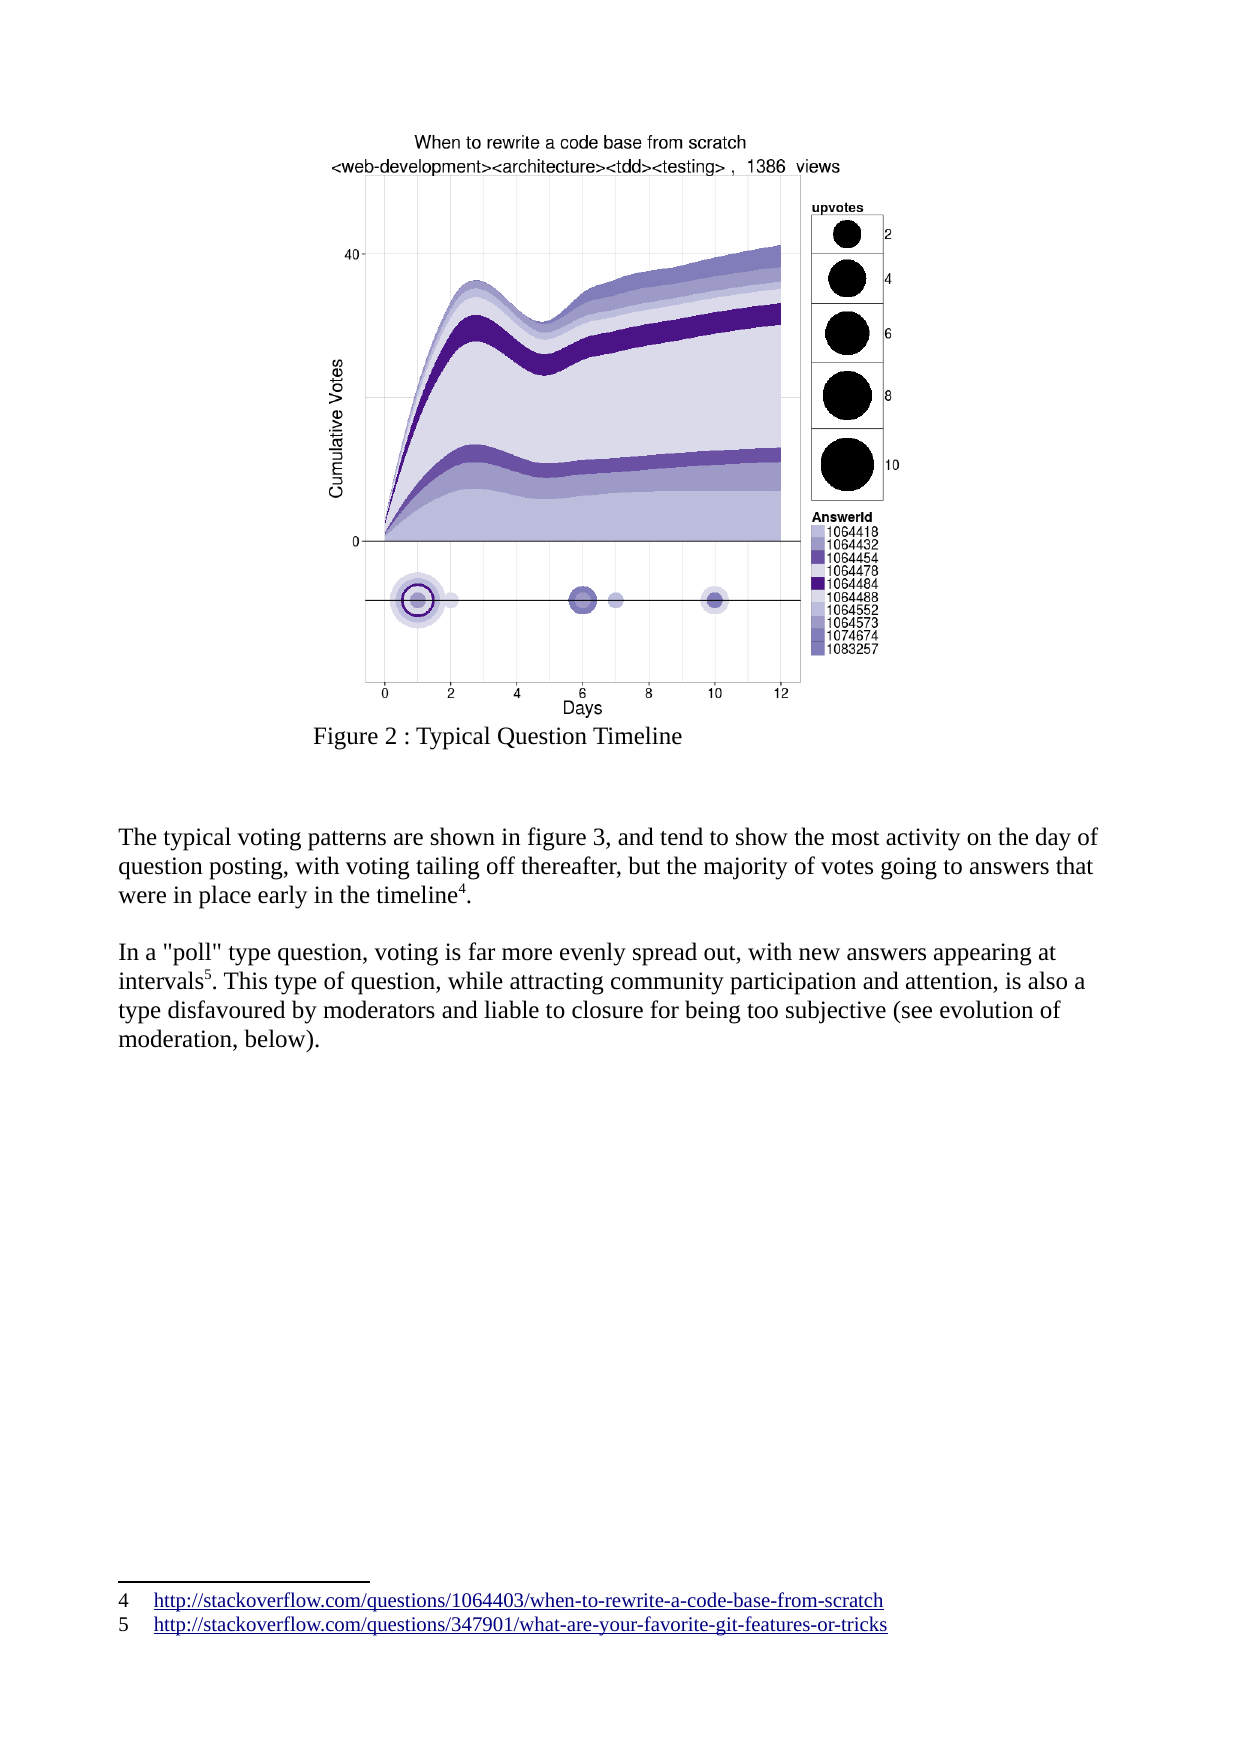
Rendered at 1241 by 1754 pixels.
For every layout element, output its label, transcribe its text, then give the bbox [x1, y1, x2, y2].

text http://stackoverflow.com/questions/347901/what-are-your-favorite-git-features-or-tricks [118, 1612, 1122, 1636]
text The typical voting patterns are shown in figure 3, and tend to show the most activity on the day of question posting, with voting tailing off thereafter, but the majority of votes going to answers that were in place early in the timeline. [118, 822, 1122, 909]
text In a "poll" type question, voting is far more evenly spread out, with new answers appearing at intervals. This type of question, while attracting community participation and attention, is also a type disfavoured by moderators and liable to closure for being too subjective (see evolution of moderation, below). [118, 937, 1122, 1052]
text http://stackoverflow.com/questions/1064403/when-to-rewrite-a-code-base-from-scratch [118, 1588, 1122, 1612]
picture [320, 121, 920, 722]
text Figure 2 : Typical Question Timeline [307, 722, 933, 750]
